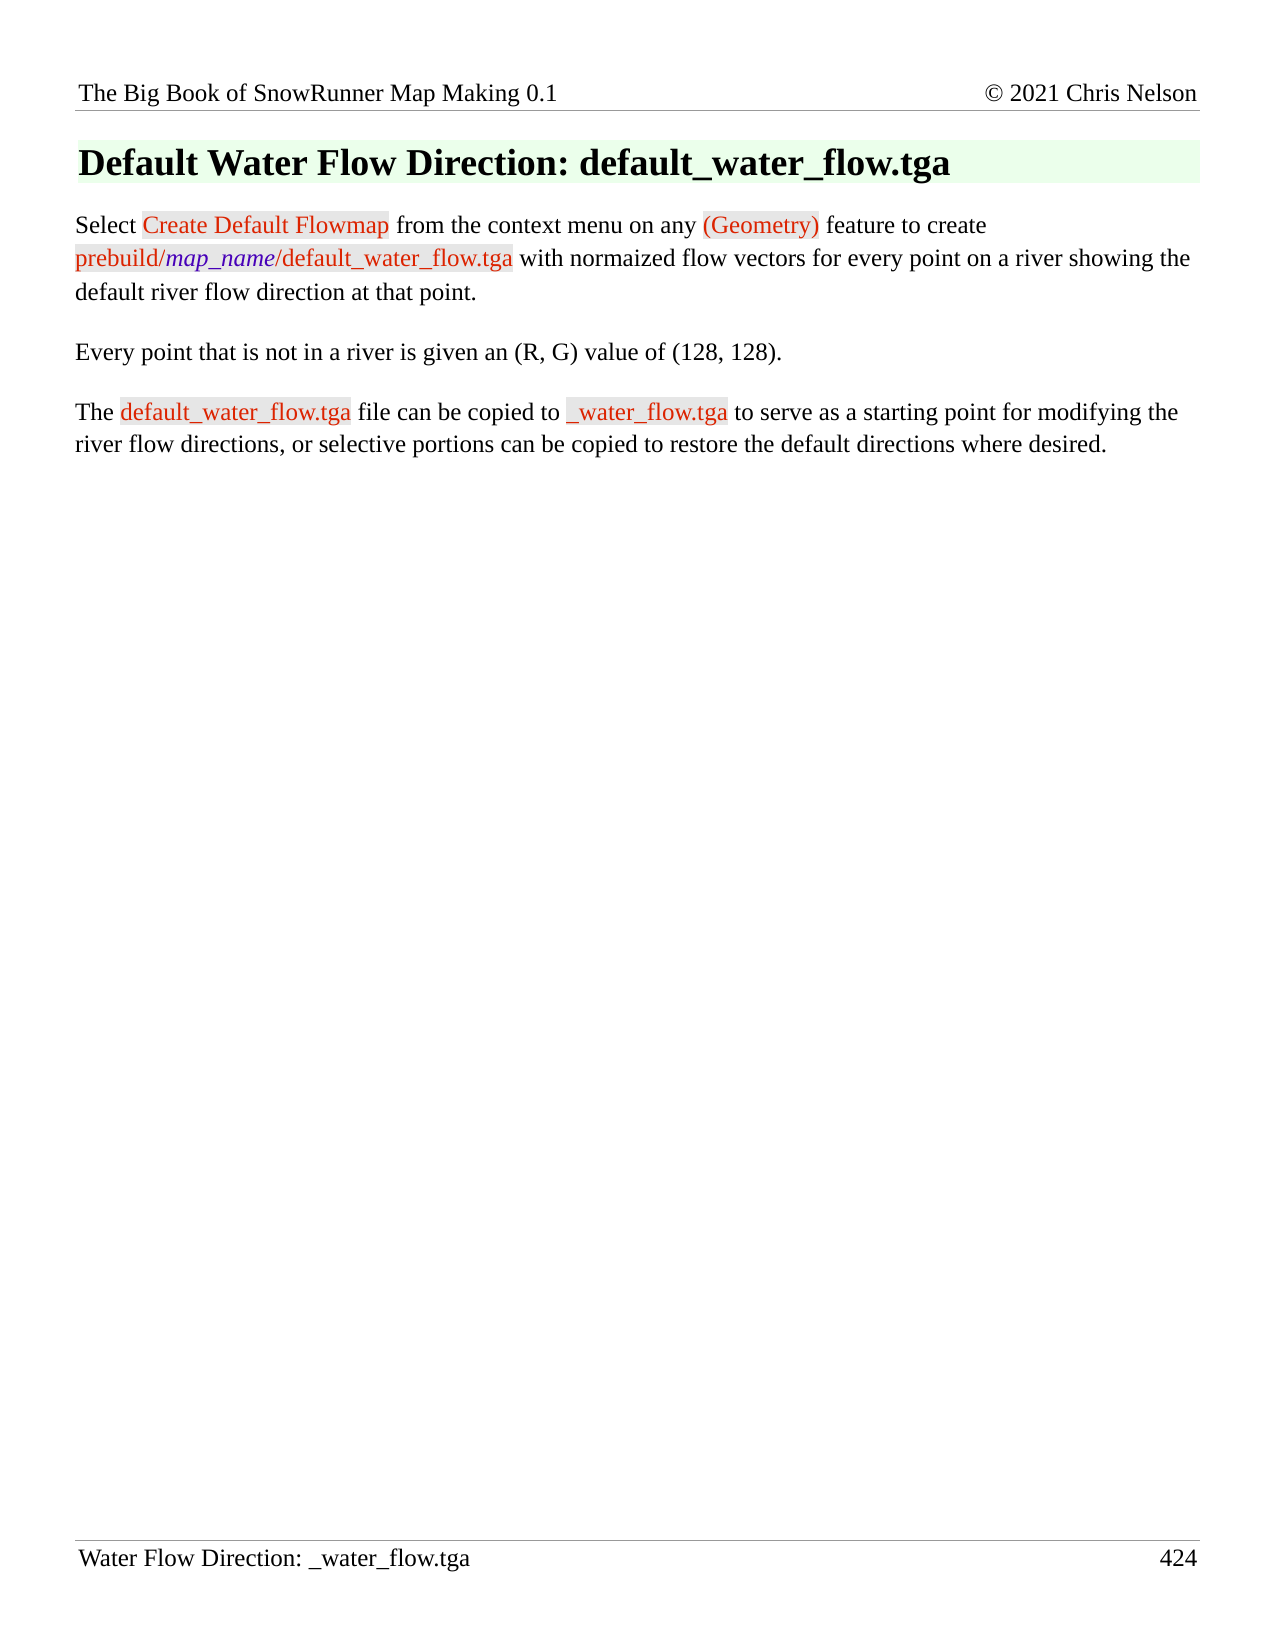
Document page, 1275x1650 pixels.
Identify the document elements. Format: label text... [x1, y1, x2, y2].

subtitle Default Water Flow Direction: default_water_flow.tga [78, 140, 1200, 183]
text The default_water_flow.tga file can be copied to _water_flow.tga to serve as a starting point for modifying the river flow directions, or selective portions can be copied to restore the default directions where desired. [75, 397, 1200, 458]
text Every point that is not in a river is given an (R, G) value of (128, 128). [75, 337, 1200, 365]
text Select Create Default Flowmap from the context menu on any (Geometry) feature to create prebuild/map_name/default_water_flow.tga with normaized flow vectors for every point on a river showing the default river flow direction at that point. [75, 211, 1200, 305]
